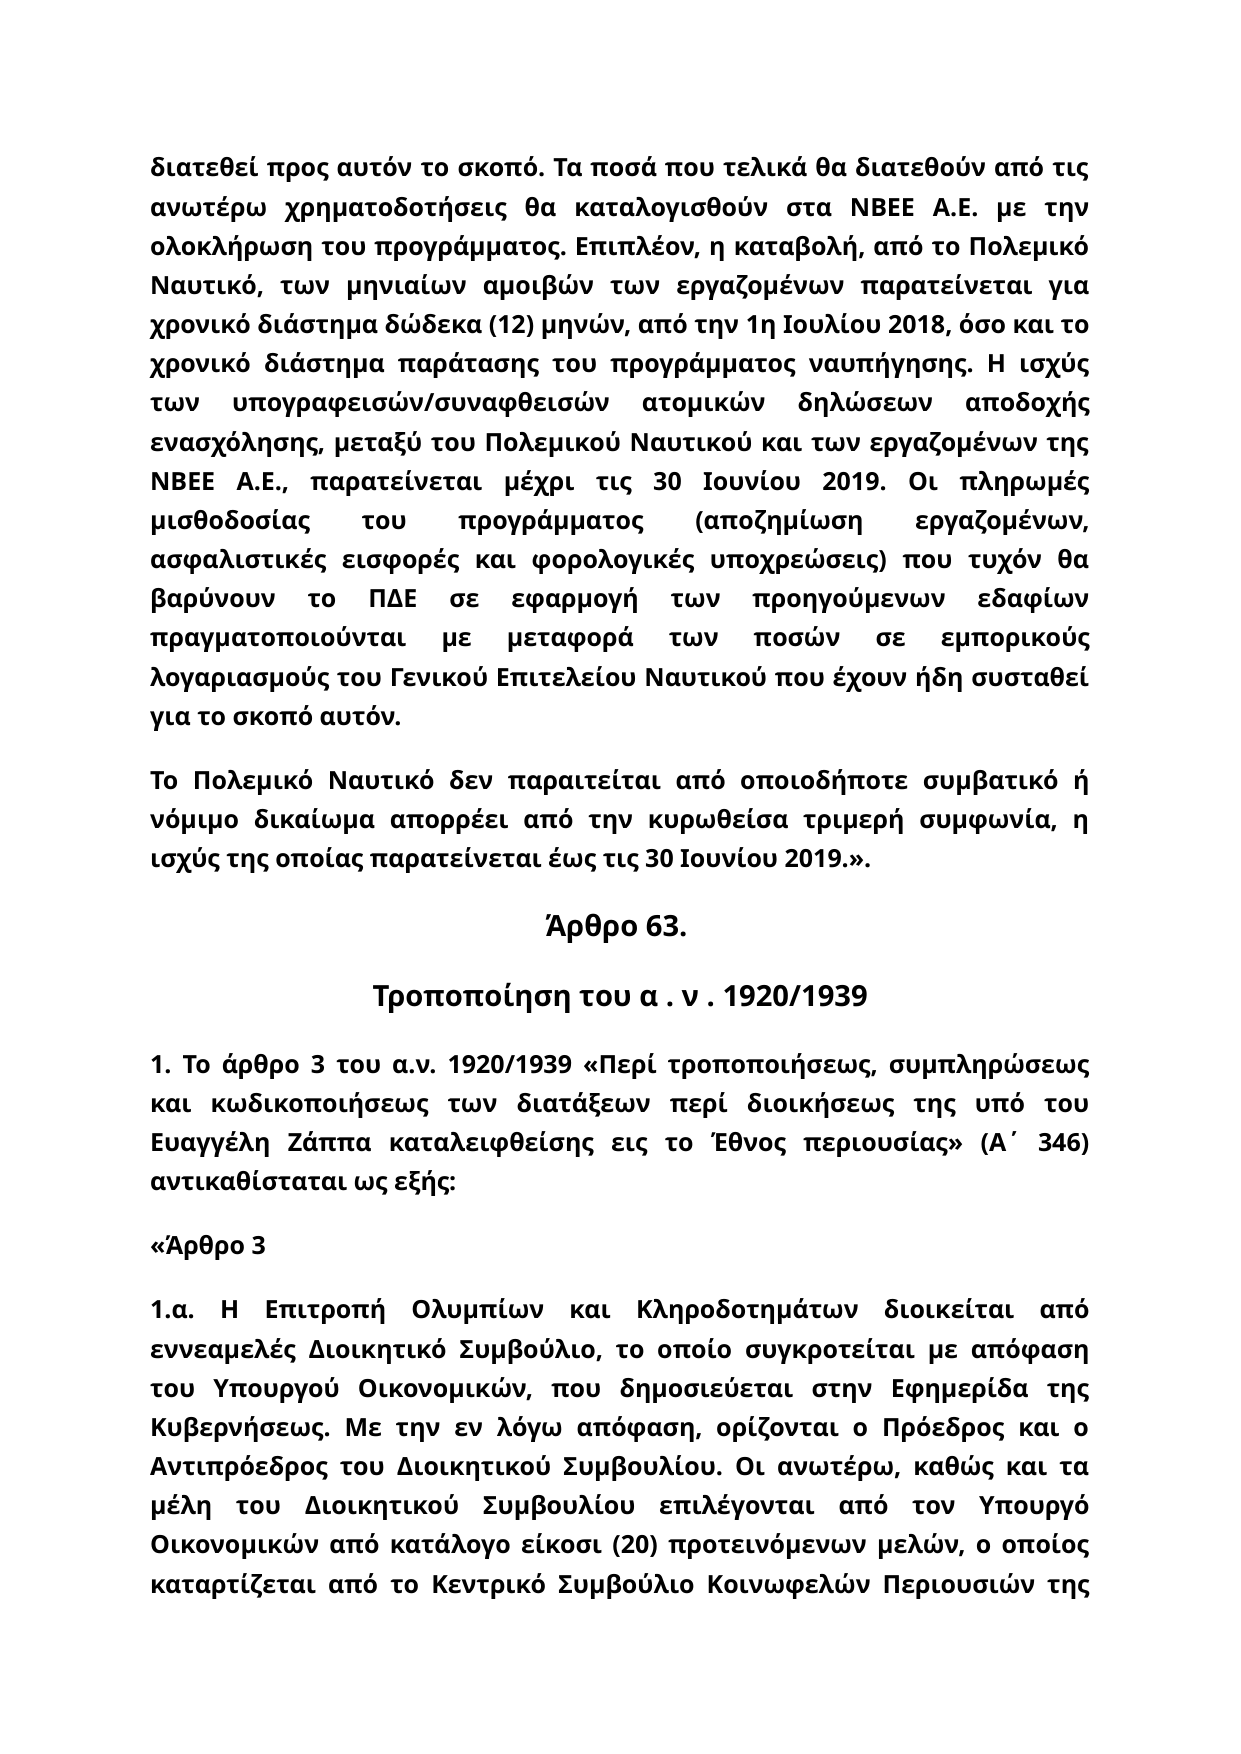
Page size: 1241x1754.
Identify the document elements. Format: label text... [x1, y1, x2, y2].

text 1. Το άρθρο 3 του α.ν. 1920/1939 «Περί τροποποιήσεως, συμπληρώσεως και κωδικοποιήσεως των διατάξεων περί διοικήσεως της υπό του Ευαγγέλη Ζάππα καταλειφθείσης εις το Έθνος περιουσίας» (Α΄ 346) αντικαθίσταται ως εξής: [150, 1046, 1090, 1198]
text Το Πολεμικό Ναυτικό δεν παραιτείται από οποιοδήποτε συμβατικό ή νόμιμο δικαίωμα απορρέει από την κυρωθείσα τριμερή συμφωνία, η ισχύς της οποίας παρατείνεται έως τις 30 Ιουνίου 2019.». [150, 762, 1090, 875]
text 1.α. Η Επιτροπή Ολυμπίων και Κληροδοτημάτων διοικείται από εννεαμελές Διοικητικό Συμβούλιο, το οποίο συγκροτείται με απόφαση του Υπουργού Οικονομικών, που δημοσιεύεται στην Εφημερίδα της Κυβερνήσεως. Με την εν λόγω απόφαση, ορίζονται ο Πρόεδρος και ο Αντιπρόεδρος του Διοικητικού Συμβουλίου. Οι ανωτέρω, καθώς και τα μέλη του Διοικητικού Συμβουλίου επιλέγονται από τον Υπουργό Οικονομικών από κατάλογο είκοσι (20) προτεινόμενων μελών, ο οποίος καταρτίζεται από το Κεντρικό Συμβούλιο Κοινωφελών Περιουσιών της [150, 1292, 1090, 1600]
text διατεθεί προς αυτόν το σκοπό. Τα ποσά που τελικά θα διατεθούν από τις ανωτέρω χρηματοδοτήσεις θα καταλογισθούν στα ΝΒΕΕ Α.Ε. με την ολοκλήρωση του προγράμματος. Επιπλέον, η καταβολή, από το Πολεμικό Ναυτικό, των μηνιαίων αμοιβών των εργαζομένων παρατείνεται για χρονικό διάστημα δώδεκα (12) μηνών, από την 1η Ιουλίου 2018, όσο και το χρονικό διάστημα παράτασης του προγράμματος ναυπήγησης. Η ισχύς των υπογραφεισών/συναφθεισών ατομικών δηλώσεων αποδοχής ενασχόλησης, μεταξύ του Πολεμικού Ναυτικού και των εργαζομένων της ΝΒΕΕ Α.Ε., παρατείνεται μέχρι τις 30 Ιουνίου 2019. Οι πληρωμές μισθοδοσίας του προγράμματος (αποζημίωση εργαζομένων, ασφαλιστικές εισφορές και φορολογικές υποχρεώσεις) που τυχόν θα βαρύνουν το ΠΔΕ σε εφαρμογή των προηγούμενων εδαφίων πραγματοποιούνται με μεταφορά των ποσών σε εμπορικούς λογαριασμούς του Γενικού Επιτελείου Ναυτικού που έχουν ήδη συσταθεί για το σκοπό αυτόν. [150, 150, 1090, 732]
subtitle Άρθρο 63. [150, 905, 1090, 945]
text «Άρθρο 3 [150, 1228, 1090, 1262]
subtitle Τροποποίηση του α . ν . 1920/1939 [150, 976, 1090, 1015]
